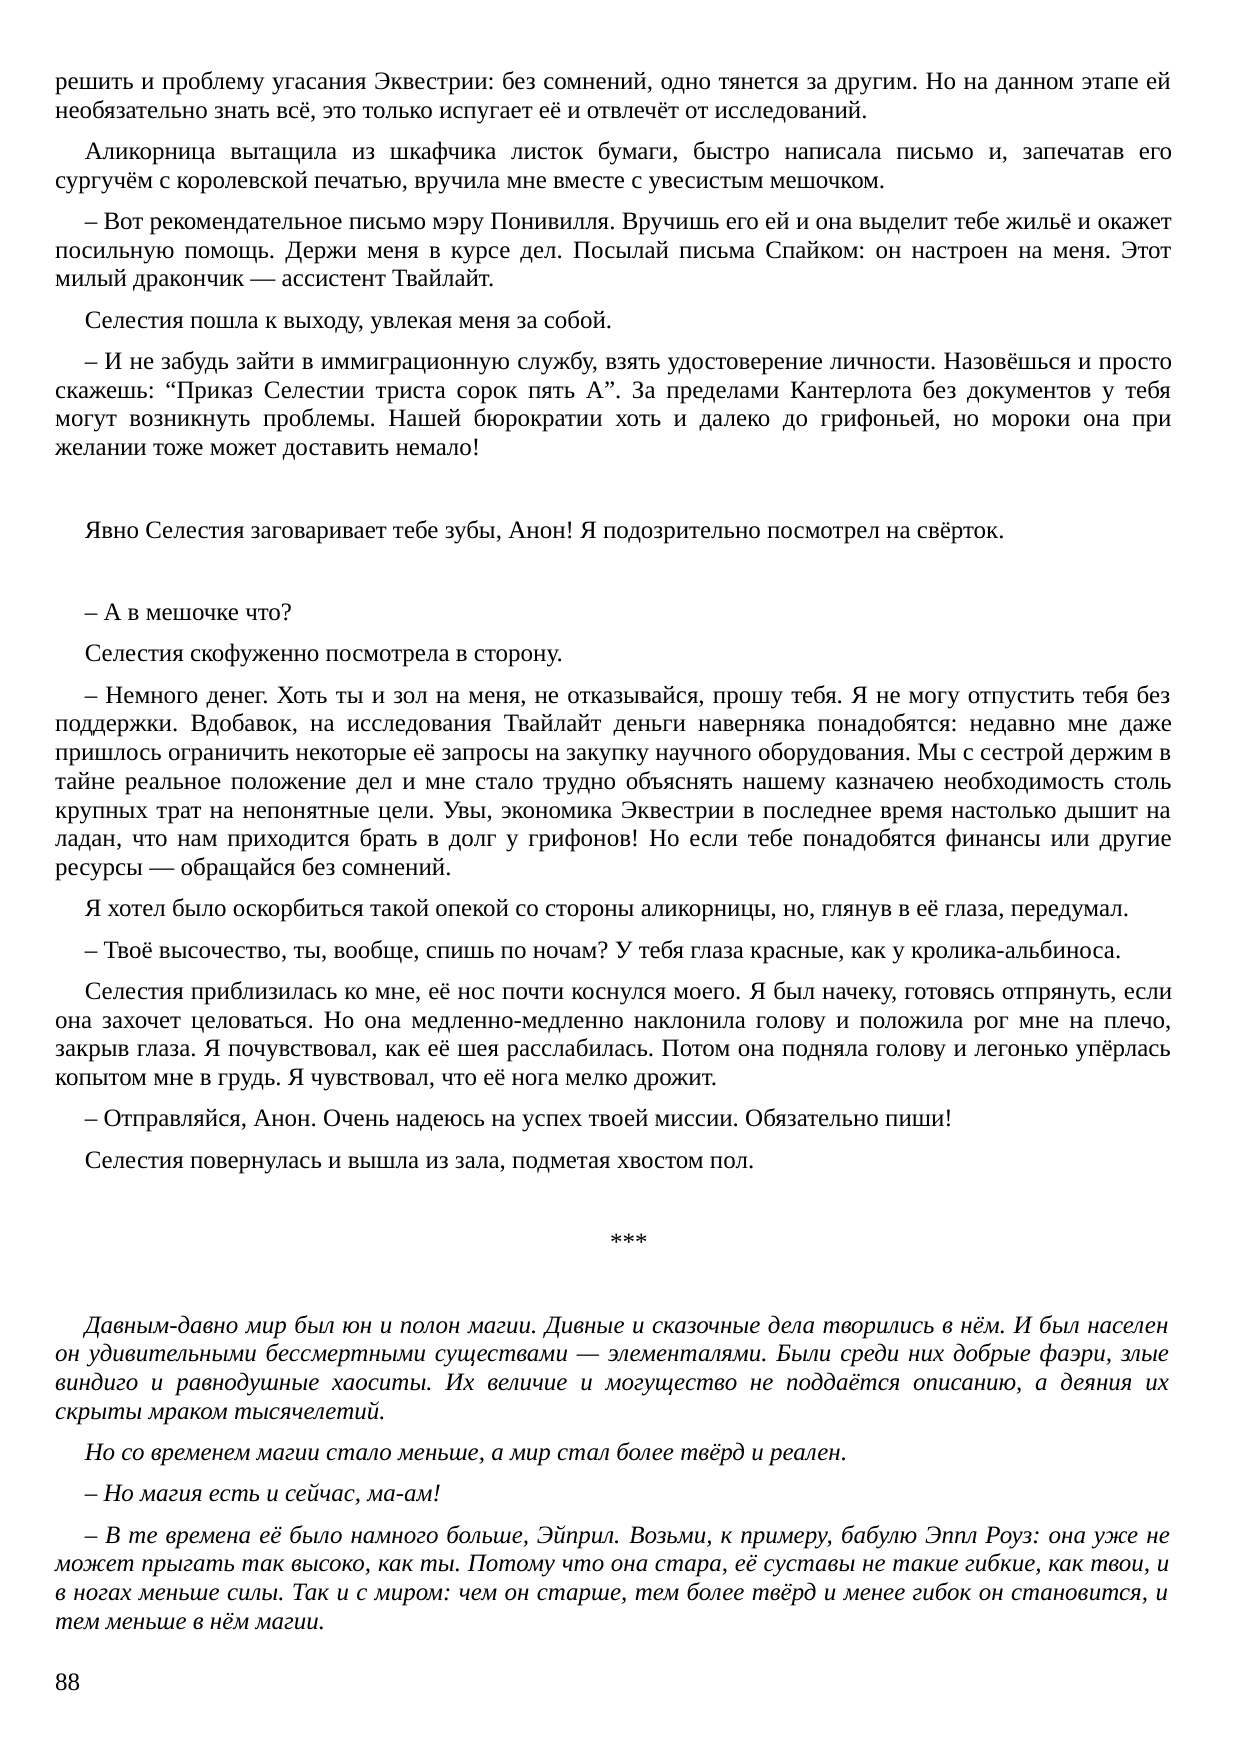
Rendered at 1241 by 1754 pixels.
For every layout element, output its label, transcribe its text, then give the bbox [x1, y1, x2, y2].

text Давным-давно мир был юн и полон магии. Дивные и сказочные дела творились в нём. И был населен он удивительными бессмертными существами — элементалями. Были среди них добрые фаэри, злые виндиго и равнодушные хаоситы. Их величие и могущество не поддаётся описанию, а деяния их скрыты мраком тысячелетий. [55, 1310, 1173, 1425]
text – В те времена её было намного больше, Эйприл. Возьми, к примеру, бабулю Эппл Роуз: она уже не может прыгать так высоко, как ты. Потому что она стара, её суставы не такие гибкие, как твои, и в ногах меньше силы. Так и с миром: чем он старше, тем более твёрд и менее гибок он становится, и тем меньше в нём магии. [55, 1520, 1173, 1635]
text – Но магия есть и сейчас, ма-ам! [55, 1478, 1173, 1507]
text – Твоё высочество, ты, вообще, спишь по ночам? У тебя глаза красные, как у кролика-альбиноса. [55, 935, 1173, 963]
text – Отправляйся, Анон. Очень надеюсь на успех твоей миссии. Обязательно пиши! [55, 1103, 1173, 1132]
text Селестия приблизилась ко мне, её нос почти коснулся моего. Я был начеку, готовясь отпрянуть, если она захочет целоваться. Но она медленно-медленно наклонила голову и положила рог мне на плечо, закрыв глаза. Я почувствовал, как её шея расслабилась. Потом она подняла голову и легонько упёрлась копытом мне в грудь. Я чувствовал, что её нога мелко дрожит. [55, 976, 1173, 1091]
text Аликорница вытащила из шкафчика листок бумаги, быстро написала письмо и, запечатав его сургучём с королевской печатью, вручила мне вместе с увесистым мешочком. [55, 136, 1173, 193]
text решить и проблему угасания Эквестрии: без сомнений, одно тянется за другим. Но на данном этапе ей необязательно знать всё, это только испугает её и отвлечёт от исследований. [55, 66, 1173, 123]
text Явно Селестия заговаривает тебе зубы, Анон! Я подозрительно посмотрел на свёрток. [55, 515, 1173, 543]
text – А в мешочке что? [55, 597, 1173, 626]
text – И не забудь зайти в иммиграционную службу, взять удостоверение личности. Назовёшься и просто скажешь: “Приказ Селестии триста сорок пять А”. За пределами Кантерлота без документов у тебя могут возникнуть проблемы. Нашей бюрократии хоть и далеко до грифоньей, но мороки она при желании тоже может доставить немало! [55, 346, 1173, 461]
text – Вот рекомендательное письмо мэру Понивилля. Вручишь его ей и она выделит тебе жильё и окажет посильную помощь. Держи меня в курсе дел. Посылай письма Спайком: он настроен на меня. Этот милый дракончик — ассистент Твайлайт. [55, 206, 1173, 292]
text – Немного денег. Хоть ты и зол на меня, не отказывайся, прошу тебя. Я не могу отпустить тебя без поддержки. Вдобавок, на исследования Твайлайт деньги наверняка понадобятся: недавно мне даже пришлось ограничить некоторые её запросы на закупку научного оборудования. Мы с сестрой держим в тайне реальное положение дел и мне стало трудно объяснять нашему казначею необходимость столь крупных трат на непонятные цели. Увы, экономика Эквестрии в последнее время настолько дышит на ладан, что нам приходится брать в долг у грифонов! Но если тебе понадобятся финансы или другие ресурсы — обращайся без сомнений. [55, 680, 1173, 881]
text Селестия скофуженно посмотрела в сторону. [55, 638, 1173, 667]
text Но со временем магии стало меньше, а мир стал более твёрд и реален. [55, 1437, 1173, 1466]
text *** [55, 1227, 1173, 1256]
text Селестия повернулась и вышла из зала, подметая хвостом пол. [55, 1145, 1173, 1173]
text Я хотел было оскорбиться такой опекой со стороны аликорницы, но, глянув в её глаза, передумал. [55, 893, 1173, 922]
text Селестия пошла к выходу, увлекая меня за собой. [55, 305, 1173, 333]
